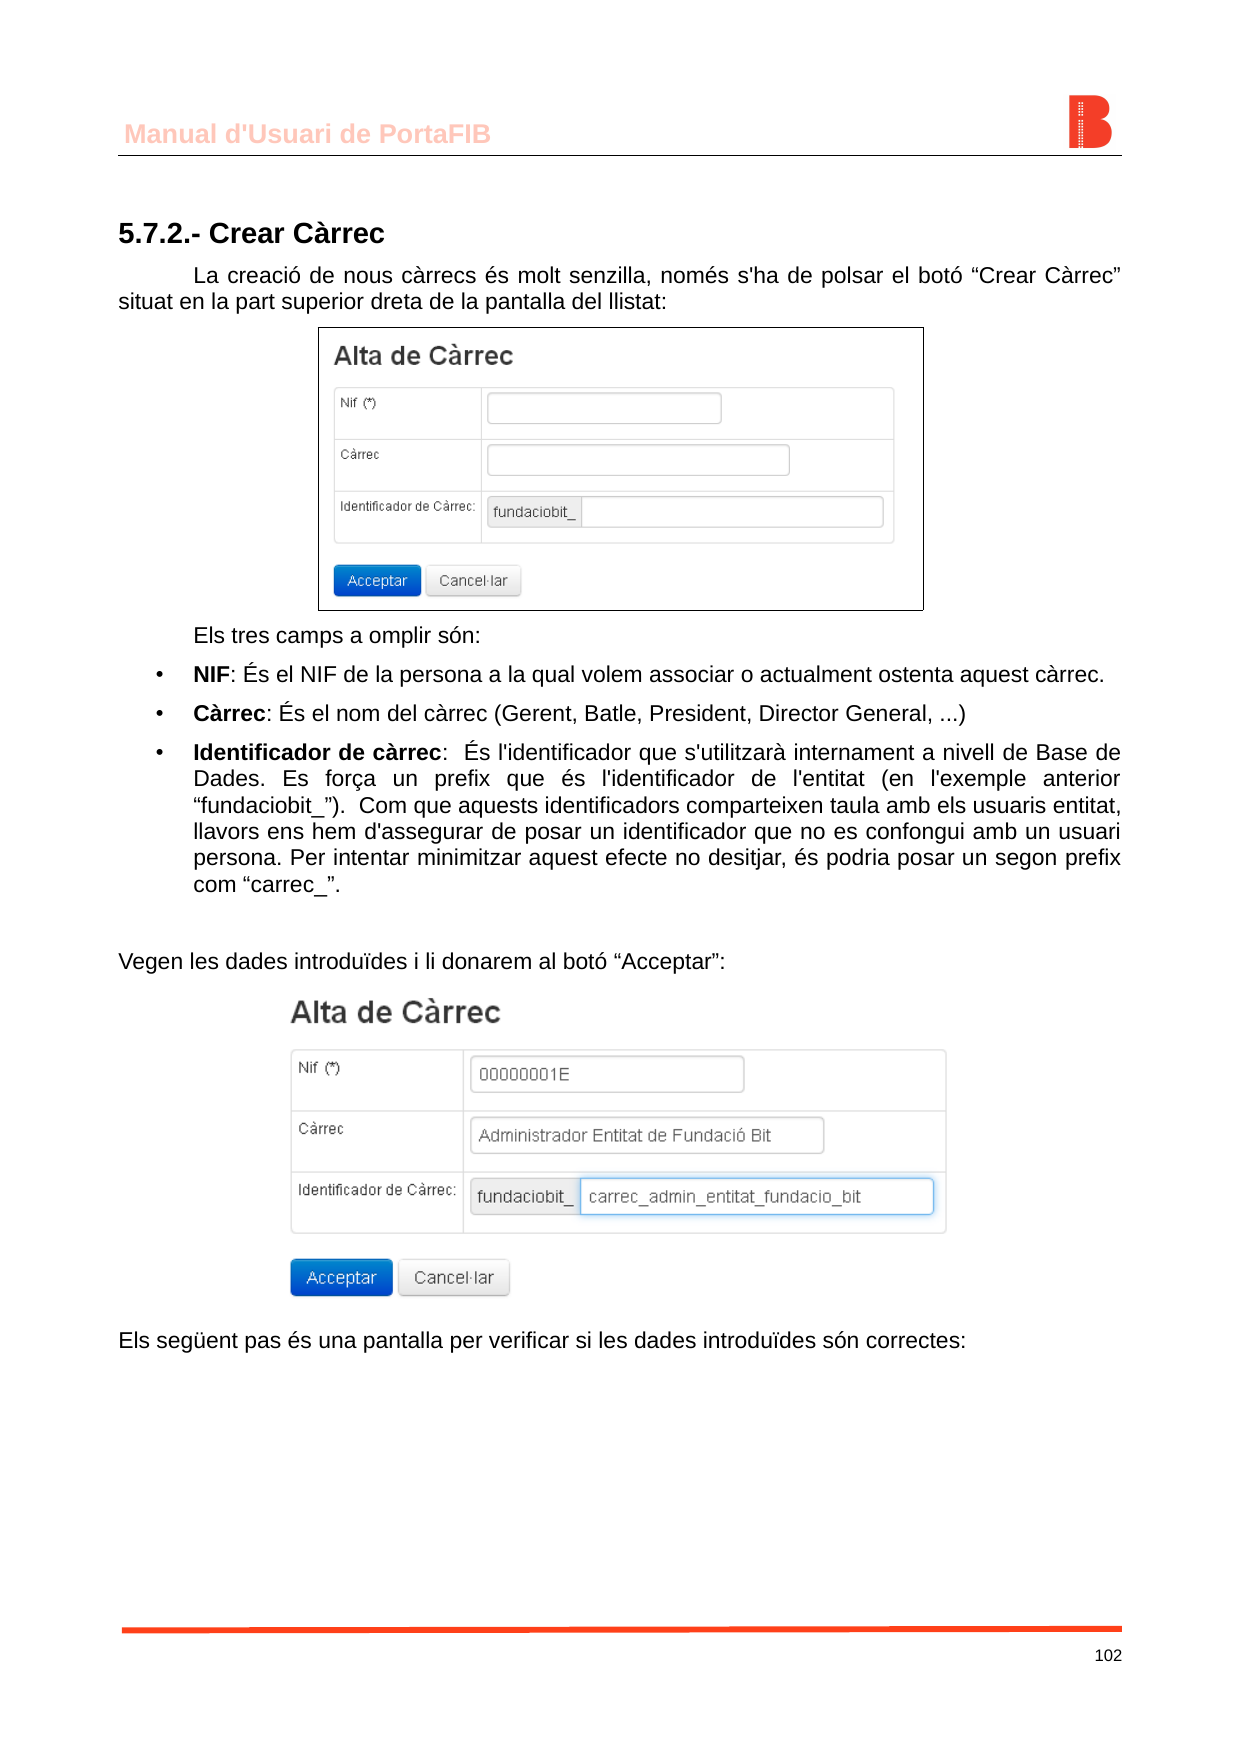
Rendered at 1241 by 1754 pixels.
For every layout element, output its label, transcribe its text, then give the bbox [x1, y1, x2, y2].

subtitle Crear Càrrec [118, 216, 1122, 249]
list Identificador de càrrec: És l'identificador que s'utilitzarà internament a nivell de Base de Dades. Es força un prefix que és l'identificador de l'entitat (en l'exemple anterior “fundaciobit_”). Com que aquests identificadors comparteixen taula amb els usuaris entitat, llavors ens hem d'assegurar de posar un identificador que no es confongui amb un usuari persona. Per intentar minimitzar aquest efecte no desitjar, és podria posar un segon prefix com “carrec_”. [156, 739, 1122, 897]
text La creació de nous càrrecs és molt senzilla, només s'ha de polsar el botó “Crear Càrrec” situat en la part superior dreta de la pantalla del llistat: [118, 262, 1122, 314]
picture [277, 987, 963, 1315]
list NIF: És el NIF de la persona a la qual volem associar o actualment ostenta aquest càrrec. [156, 661, 1122, 687]
text Vegen les dades introduïdes i li donarem al botó “Acceptar”: [118, 948, 1122, 975]
list Càrrec: És el nom del càrrec (Gerent, Batle, President, Director General, ...) [156, 700, 1122, 726]
text Els següent pas és una pantalla per verificar si les dades introduïdes són correctes: [118, 1327, 1122, 1354]
picture [320, 330, 920, 607]
text Els tres camps a omplir són: [118, 622, 1122, 649]
picture [1063, 94, 1117, 150]
